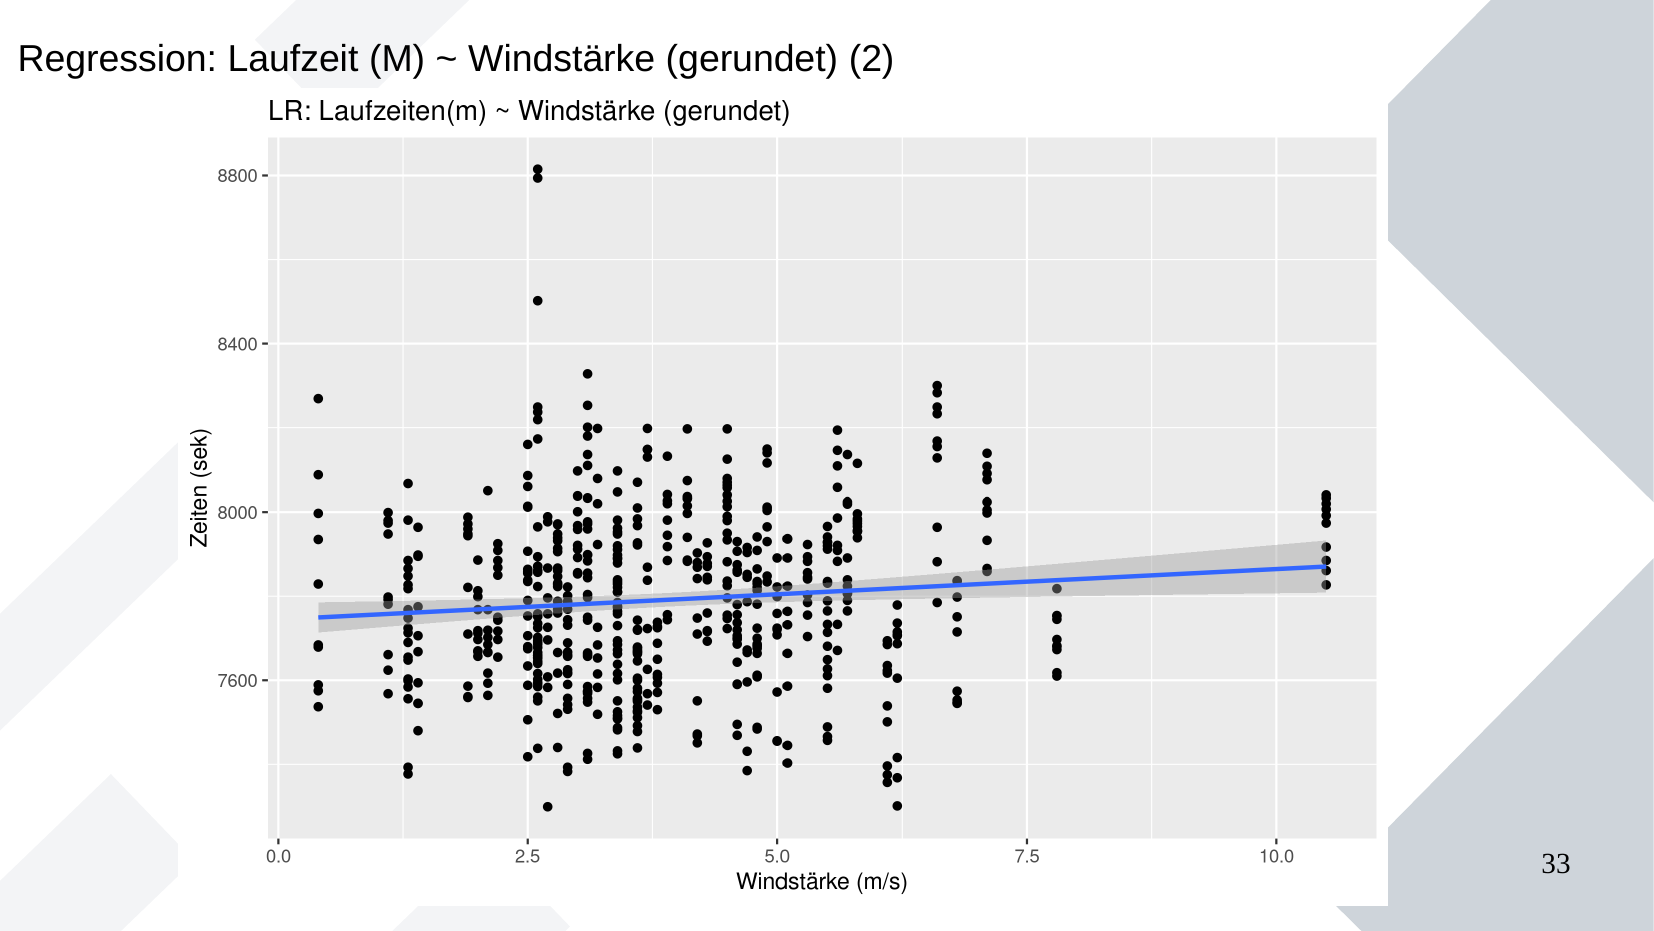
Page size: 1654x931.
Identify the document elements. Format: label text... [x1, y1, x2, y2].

picture [178, 88, 1388, 906]
title Regression: Laufzeit (M) ~ Windstärke (gerundet) (2) [17, 27, 1506, 89]
